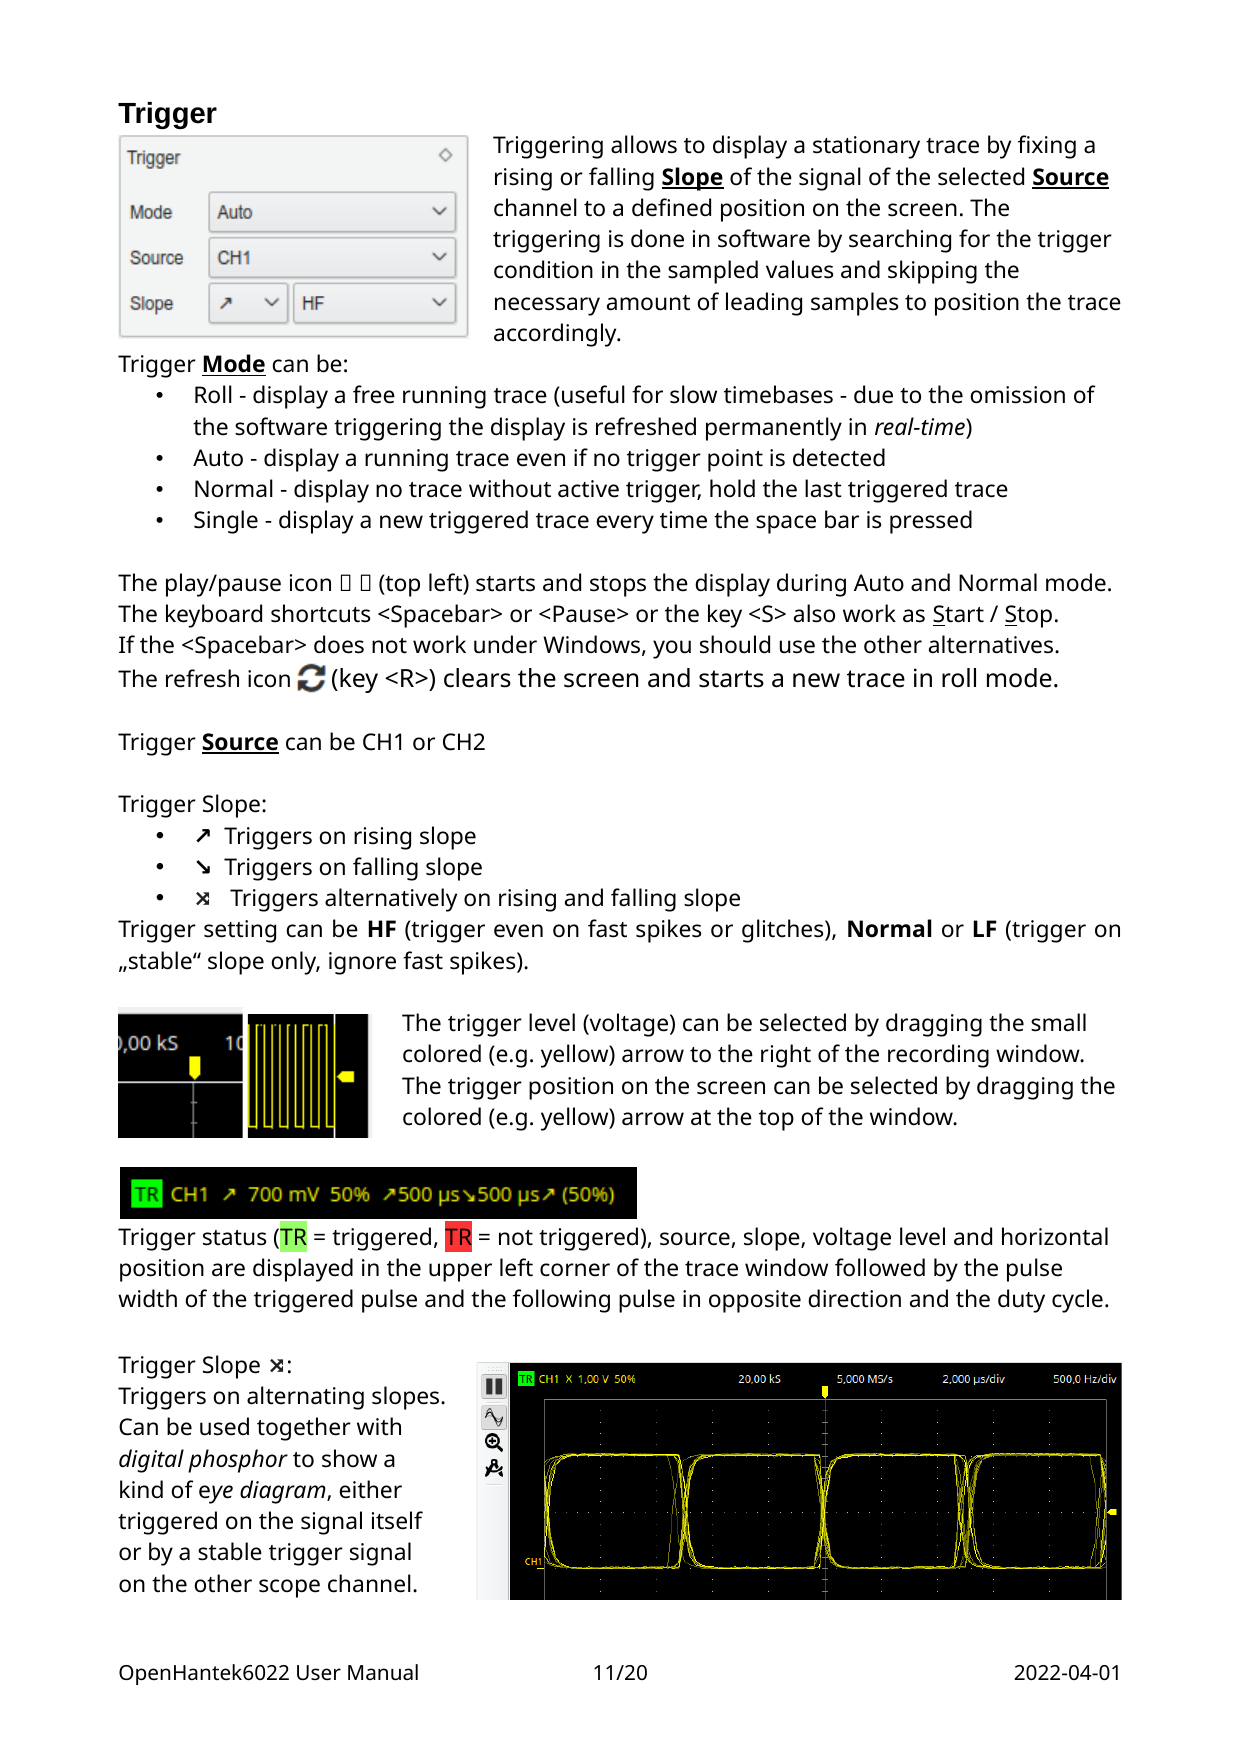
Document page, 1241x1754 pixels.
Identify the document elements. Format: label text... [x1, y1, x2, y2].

list Auto - display a running trace even if no trigger point is detected [156, 442, 1122, 473]
picture [118, 1007, 243, 1043]
text Trigger Slope ⤨: Triggers on alternating slopes. Can be used together with digital phosphor to show a kind of eye diagram, either triggered on the signal itself or by a stable trigger signal on the other scope channel. [118, 1349, 1122, 1599]
list Roll - display a free running trace (useful for slow timebases - due to the omission of the software triggering the display is refreshed permanently in real-time) [156, 379, 1122, 442]
list ⤨ Triggers alternatively on rising and falling slope [156, 882, 1122, 913]
text Trigger setting can be HF (trigger even on fast spikes or glitches), Normal or LF (trigger on „stable“ slope only, ignore fast spikes). [118, 913, 1122, 976]
picture [476, 1362, 1122, 1600]
picture [120, 1167, 637, 1219]
text Trigger Slope: [118, 788, 1122, 820]
picture [294, 660, 331, 695]
text Trigger Source can be CH1 or CH2 [118, 726, 1122, 757]
list ↘ Triggers on falling slope [156, 851, 1122, 882]
list Single - display a new triggered trace every time the space bar is pressed [156, 504, 1122, 536]
text The refresh icon [118, 661, 294, 695]
list Normal - display no trace without active trigger, hold the last triggered trace [156, 473, 1122, 504]
text Triggering allows to display a stationary trace by fixing a rising or falling Slope of the signal of the selected Source channel to a defined position on the screen. The triggering is done in software by searching for the trigger condition in the sampled values and skipping the necessary amount of leading samples to position the trace accordingly. [118, 129, 1122, 348]
subtitle Trigger [118, 96, 1122, 129]
picture [118, 135, 470, 339]
picture [255, 1014, 373, 1119]
text Trigger Mode can be: [118, 348, 1122, 379]
list ↗ Triggers on rising slope [156, 820, 1122, 851]
text The keyboard shortcuts <Spacebar> or <Pause> or the key <S> also work as Start / Stop. If the <Spacebar> does not work under Windows, you should use the other alternatives. [118, 598, 1122, 661]
text The trigger level (voltage) can be selected by dragging the small colored (e.g. yellow) arrow to the right of the recording window. The trigger position on the screen can be selected by dragging the colored (e.g. yellow) arrow at the top of the window. [118, 1007, 1122, 1132]
text Trigger status (TR = triggered, TR = not triggered), source, slope, voltage level and horizontal position are displayed in the upper left corner of the trace window followed by the pulse width of the triggered pulse and the following pulse in opposite direction and the duty cycle. [118, 1221, 1122, 1315]
text The play/pause icon   (top left) starts and stops the display during Auto and Normal mode. [118, 567, 1140, 598]
text (key <R>) clears the screen and starts a new trace in roll mode. [331, 661, 1122, 695]
